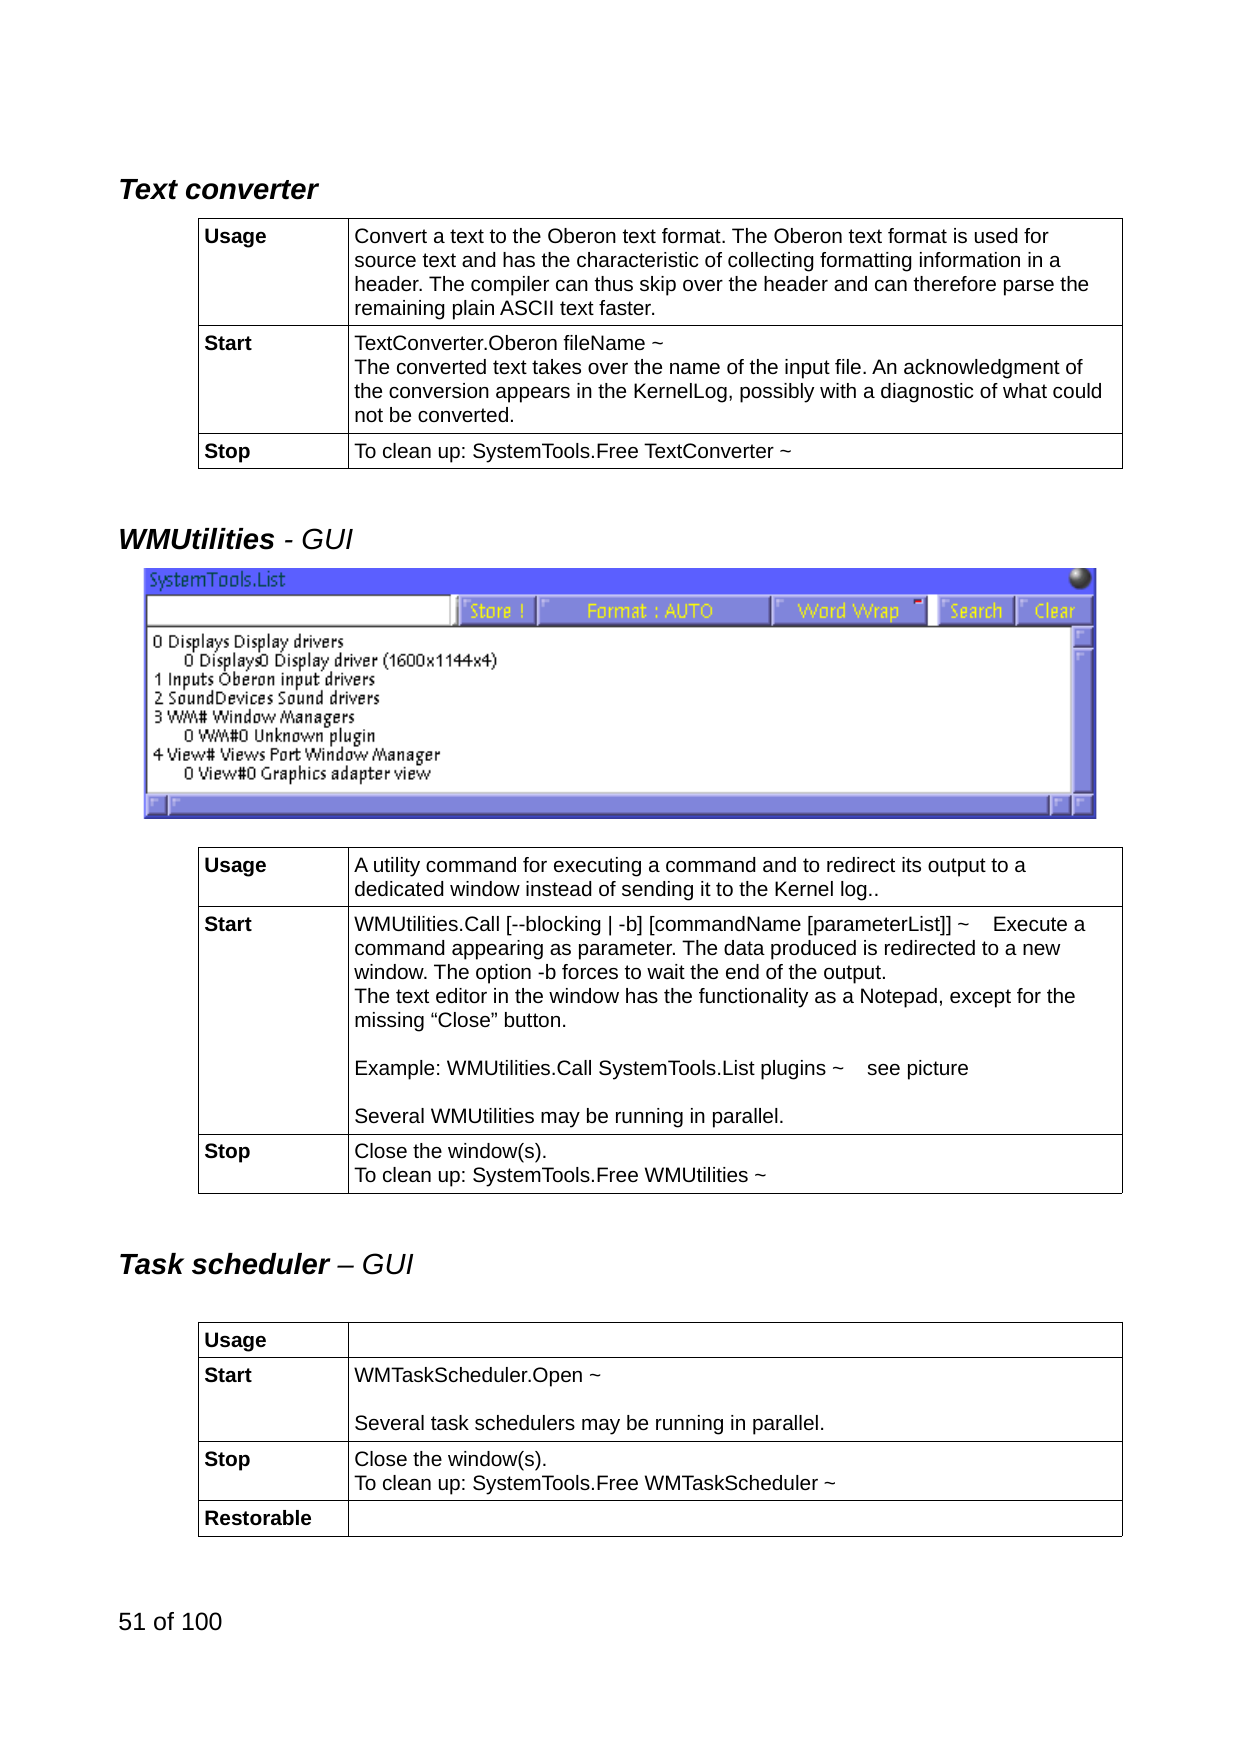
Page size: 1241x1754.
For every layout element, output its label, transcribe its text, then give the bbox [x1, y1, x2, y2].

table_cell WMUtilities.Call [--blocking | -b] [commandName [parameterList]] ~ Execute a command appearing as parameter. The data produced is redirected to a new window. The option -b forces to wait the end of the output. The text editor in the window has the functionality as a Notepad, except for the missing “Close” button. Example: WMUtilities.Call SystemTools.List plugins ~ see picture Several WMUtilities may be running in parallel. [349, 907, 1122, 1133]
table_cell WMTaskScheduler.Open ~ Several task schedulers may be running in parallel. [349, 1358, 1122, 1441]
table_cell Close the window(s). To clean up: SystemTools.Free WMUtilities ~ [349, 1135, 1122, 1193]
table_header [349, 1323, 1122, 1357]
table_header Convert a text to the Oberon text format. The Oberon text format is used for source text and has the characteristic of collecting formatting information in a header. The compiler can thus skip over the header and can therefore parse the remaining plain ASCII text faster. [349, 219, 1122, 325]
table_cell Start [199, 907, 348, 1133]
table_cell Stop [199, 434, 348, 468]
table_cell [349, 1501, 1122, 1536]
table_cell To clean up: SystemTools.Free TextConverter ~ [349, 434, 1122, 468]
table_cell TextConverter.Oberon fileName ~ The converted text takes over the name of the input file. An acknowledgment of the conversion appears in the KernelLog, possibly with a diagnostic of what could not be converted. [349, 326, 1122, 433]
table_cell Start [199, 326, 348, 433]
table_cell Start [199, 1358, 348, 1441]
subtitle Text converter [118, 172, 1122, 205]
table_cell Close the window(s). To clean up: SystemTools.Free WMTaskScheduler ~ [349, 1442, 1122, 1500]
subtitle Task scheduler – GUI [118, 1247, 1122, 1280]
table_cell Stop [199, 1442, 348, 1500]
table_header Usage [199, 848, 348, 906]
subtitle WMUtilities - GUI [118, 522, 1122, 556]
picture [143, 568, 1097, 819]
table_header Usage [199, 1323, 348, 1357]
table_cell Stop [199, 1135, 348, 1193]
table_cell Restorable [199, 1501, 348, 1536]
table_header A utility command for executing a command and to redirect its output to a dedicated window instead of sending it to the Kernel log.. [349, 848, 1122, 906]
table_header Usage [199, 219, 348, 325]
